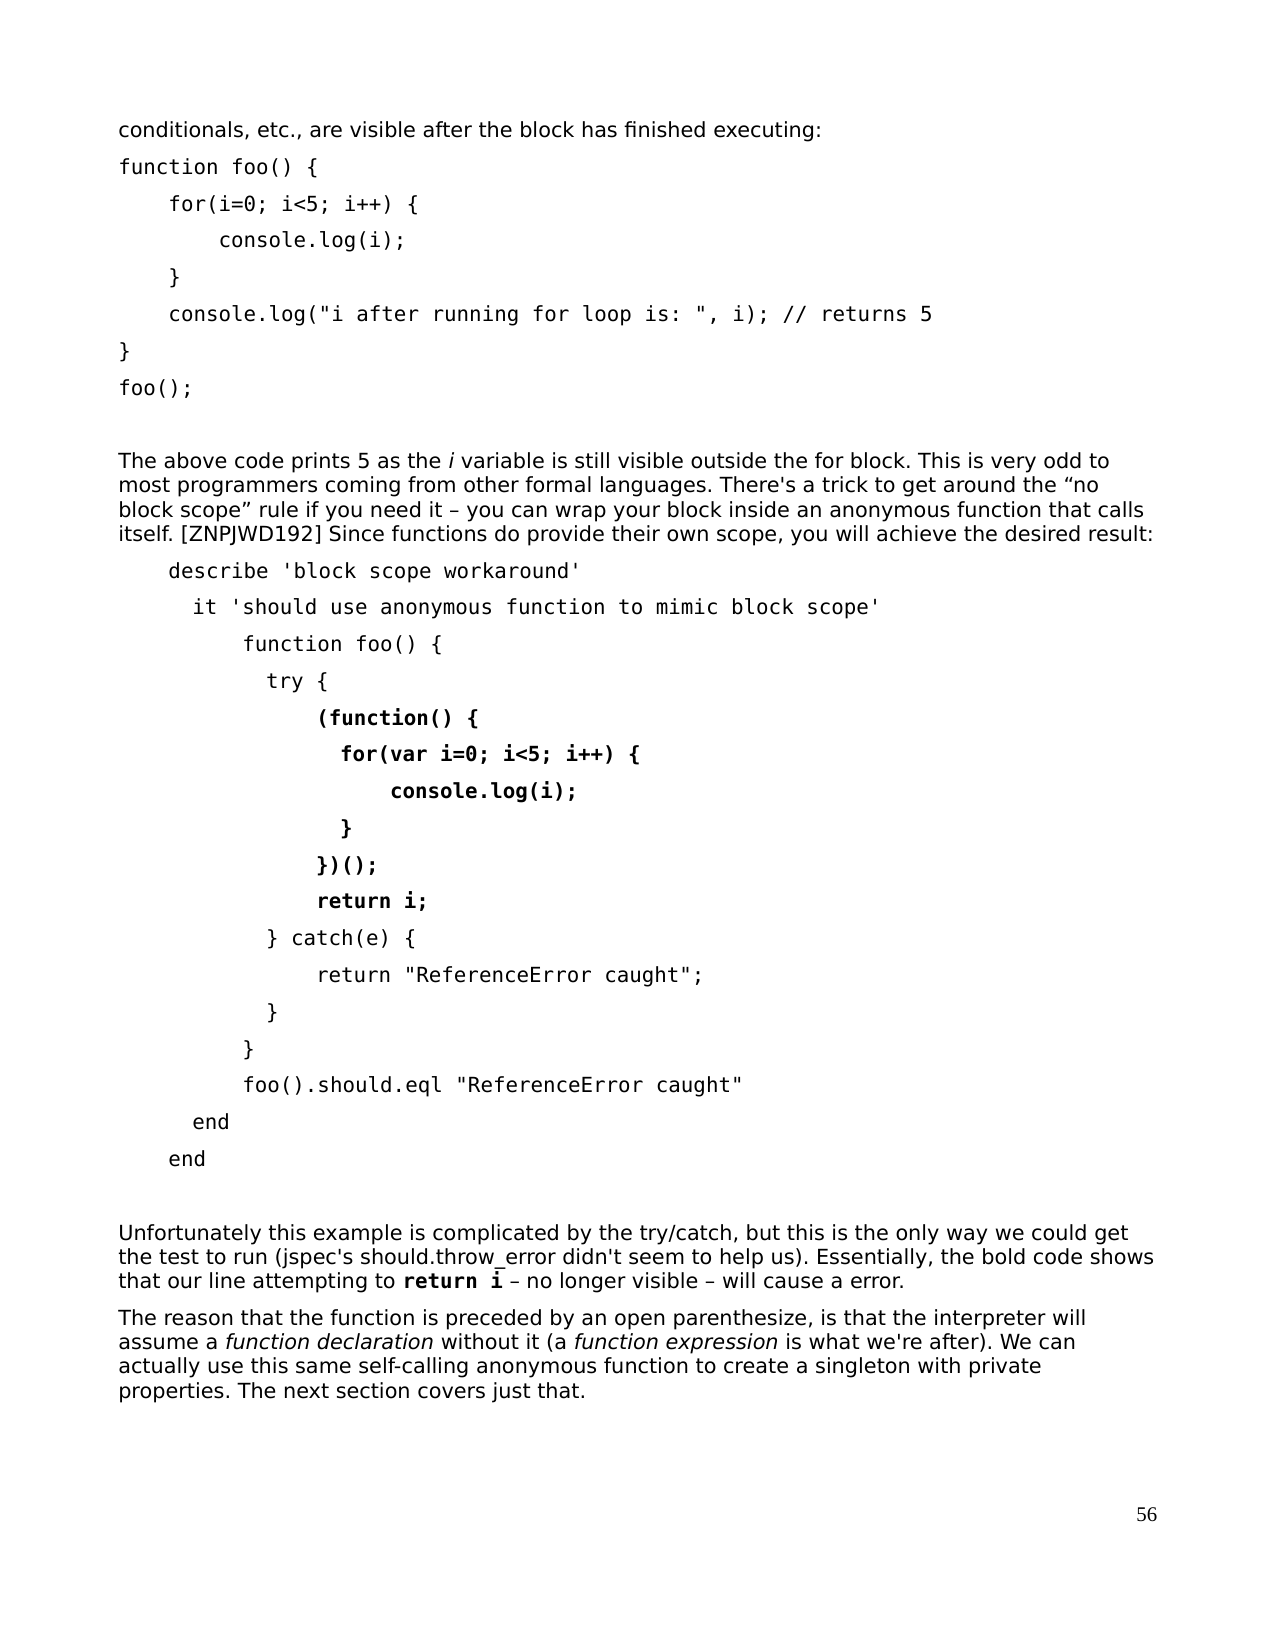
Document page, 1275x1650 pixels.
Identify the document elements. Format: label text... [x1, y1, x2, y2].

text for(var i=0; i<5; i++) { [118, 742, 1157, 767]
text conditionals, etc., are visible after the block has finished executing: [118, 118, 1157, 142]
text try { [118, 669, 1157, 693]
text } [118, 816, 1157, 840]
text } catch(e) { [118, 926, 1157, 951]
text } [118, 265, 1157, 289]
text function foo() { [118, 155, 1157, 179]
text The reason that the function is preceded by an open parenthesize, is that the interpreter will assume a function declaration without it (a function expression is what we're after). We can actually use this same self-calling anonymous function to create a singleton with private properties. The next section covers just that. [118, 1306, 1157, 1403]
text for(i=0; i<5; i++) { [118, 192, 1157, 216]
text })(); [118, 853, 1157, 877]
text The above code prints 5 as the i variable is still visible outside the for block. This is very odd to most programmers coming from other formal languages. There's a trick to get around the “no block scope” rule if you need it – you can wrap your block inside an anonymous function that calls itself. [ZNPJWD192] Since functions do provide their own scope, you will achieve the desired result: [118, 449, 1157, 546]
text console.log(i); [118, 228, 1157, 253]
text function foo() { [118, 632, 1157, 656]
text (function() { [118, 706, 1157, 730]
text } [118, 1000, 1157, 1024]
text Unfortunately this example is complicated by the try/catch, but this is the only way we could get the test to run (jspec's should.throw_error didn't seem to help us). Essentially, the bold code shows that our line attempting to return i – no longer visible – will cause a error. [118, 1221, 1157, 1293]
text return "ReferenceError caught"; [118, 963, 1157, 987]
text } [118, 1037, 1157, 1061]
text end [118, 1110, 1157, 1134]
text foo().should.eql "ReferenceError caught" [118, 1073, 1157, 1098]
text console.log(i); [118, 779, 1157, 803]
text describe 'block scope workaround' [118, 559, 1157, 583]
text console.log("i after running for loop is: ", i); // returns 5 [118, 302, 1157, 326]
text end [118, 1147, 1157, 1171]
text it 'should use anonymous function to mimic block scope' [118, 595, 1157, 620]
text return i; [118, 889, 1157, 914]
text } [118, 339, 1157, 363]
text foo(); [118, 376, 1157, 400]
